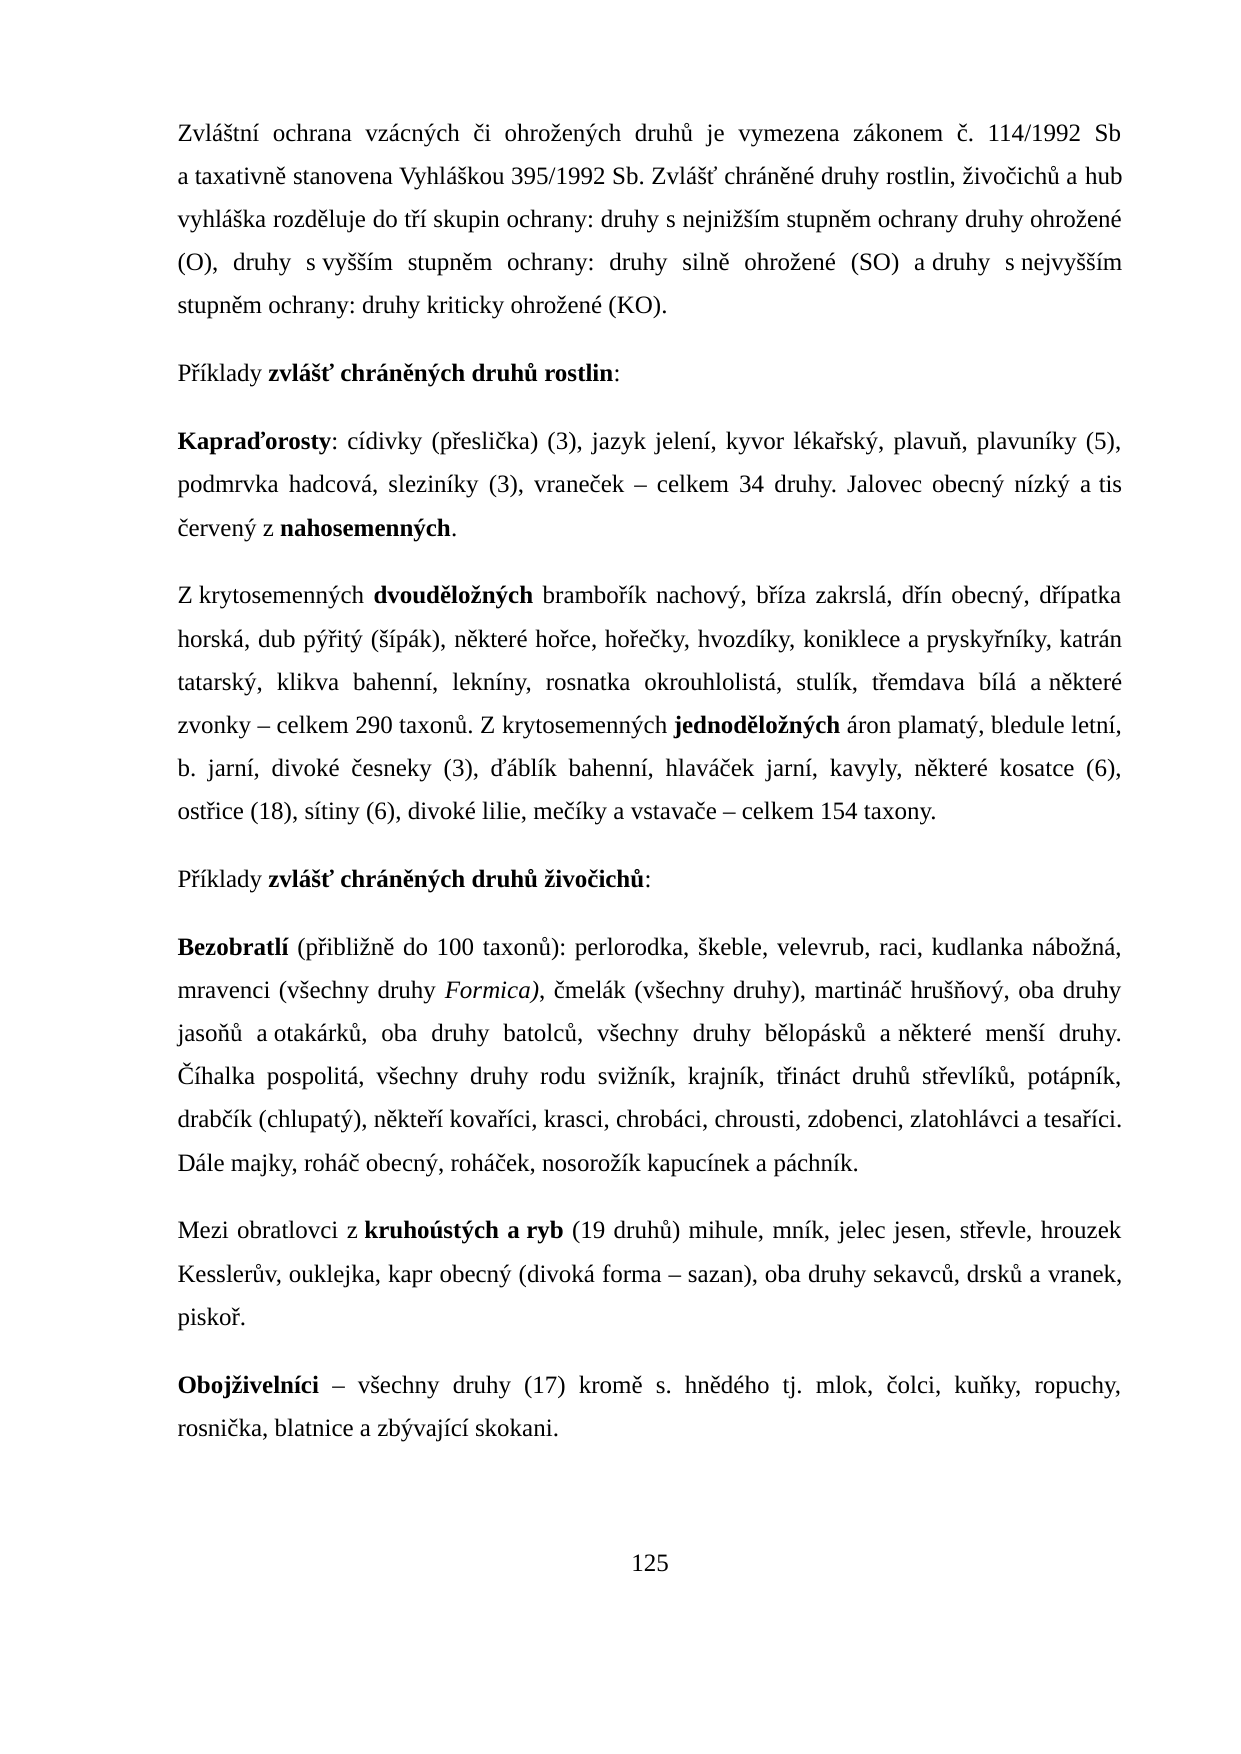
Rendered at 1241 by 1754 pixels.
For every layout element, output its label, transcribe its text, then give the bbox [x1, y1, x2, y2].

text Zvláštní ochrana vzácných či ohrožených druhů je vymezena zákonem č. 114/1992 Sb a taxativně stanovena Vyhláškou 395/1992 Sb. Zvlášť chráněné druhy rostlin, živočichů a hub vyhláška rozděluje do tří skupin ochrany: druhy s nejnižším stupněm ochrany druhy ohrožené (O), druhy s vyšším stupněm ochrany: druhy silně ohrožené (SO) a druhy s nejvyšším stupněm ochrany: druhy kriticky ohrožené (KO). [177, 118, 1122, 319]
text Příklady zvlášť chráněných druhů živočichů: [177, 864, 1122, 893]
text Z krytosemenných dvouděložných brambořík nachový, bříza zakrslá, dřín obecný, dřípatka horská, dub pýřitý (šípák), některé hořce, hořečky, hvozdíky, koniklece a pryskyřníky, katrán tatarský, klikva bahenní, lekníny, rosnatka okrouhlolistá, stulík, třemdava bílá a některé zvonky – celkem 290 taxonů. Z krytosemenných jednoděložných áron plamatý, bledule letní, b. jarní, divoké česneky (3), ďáblík bahenní, hlaváček jarní, kavyly, některé kosatce (6), ostřice (18), sítiny (6), divoké lilie, mečíky a vstavače – celkem 154 taxony. [177, 581, 1122, 825]
text Příklady zvlášť chráněných druhů rostlin: [177, 358, 1122, 387]
text Mezi obratlovci z kruhoústých a ryb (19 druhů) mihule, mník, jelec jesen, střevle, hrouzek Kesslerův, ouklejka, kapr obecný (divoká forma – sazan), oba druhy sekavců, drsků a vranek, piskoř. [177, 1216, 1122, 1331]
text Obojživelníci – všechny druhy (17) kromě s. hnědého tj. mlok, čolci, kuňky, ropuchy, rosnička, blatnice a zbývající skokani. [177, 1370, 1122, 1442]
text Kapraďorosty: cídivky (přeslička) (3), jazyk jelení, kyvor lékařský, plavuň, plavuníky (5), podmrvka hadcová, sleziníky (3), vraneček – celkem 34 druhy. Jalovec obecný nízký a tis červený z nahosemenných. [177, 426, 1122, 541]
text Bezobratlí (přibližně do 100 taxonů): perlorodka, škeble, velevrub, raci, kudlanka nábožná, mravenci (všechny druhy Formica), čmelák (všechny druhy), martináč hrušňový, oba druhy jasoňů a otakárků, oba druhy batolců, všechny druhy bělopásků a některé menší druhy. Číhalka pospolitá, všechny druhy rodu svižník, krajník, třináct druhů střevlíků, potápník, drabčík (chlupatý), někteří kovaříci, krasci, chrobáci, chrousti, zdobenci, zlatohlávci a tesaříci. Dále majky, roháč obecný, roháček, nosorožík kapucínek a páchník. [177, 932, 1122, 1176]
